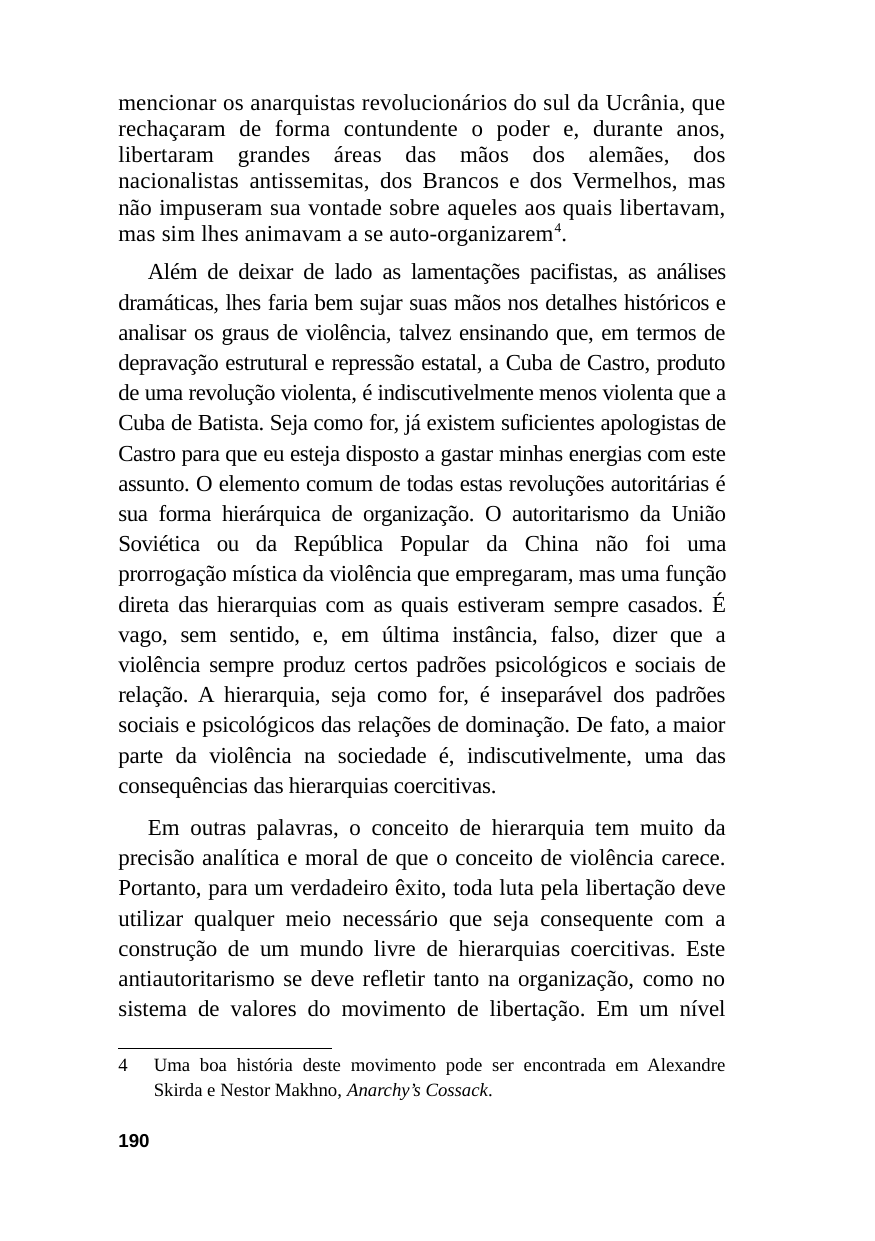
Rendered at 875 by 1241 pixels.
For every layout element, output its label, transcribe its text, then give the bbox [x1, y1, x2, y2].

text mencionar os anarquistas revolucionários do sul da Ucrânia, que rechaçaram de forma contundente o poder e, durante anos, libertaram grandes áreas das mãos dos alemães, dos nacionalistas antissemitas, dos Brancos e dos Vermelhos, mas não impuseram sua vontade sobre aqueles aos quais libertavam, mas sim lhes animavam a se auto-organizarem. [118, 88, 726, 247]
text Uma boa história deste movimento pode ser encontrada em Alexandre Skirda e Nestor Makhno, Anarchy’s Cossack. [118, 1054, 726, 1101]
text Além de deixar de lado as lamentações pacifistas, as análises dramáticas, lhes faria bem sujar suas mãos nos detalhes históricos e analisar os graus de violência, talvez ensinando que, em termos de depravação estrutural e repressão estatal, a Cuba de Castro, produto de uma revolução violenta, é indiscutivelmente menos violenta que a Cuba de Batista. Seja como for, já existem suficientes apologistas de Castro para que eu esteja disposto a gastar minhas energias com este assunto. O elemento comum de todas estas revoluções autoritárias é sua forma hierárquica de organização. O autoritarismo da União Soviética ou da República Popular da China não foi uma prorrogação mística da violência que empregaram, mas uma função direta das hierarquias com as quais estiveram sempre casados. É vago, sem sentido, e, em última instância, falso, dizer que a violência sempre produz certos padrões psicológicos e sociais de relação. A hierarquia, seja como for, é inseparável dos padrões sociais e psicológicos das relações de dominação. De fato, a maior parte da violência na sociedade é, indiscutivelmente, uma das consequências das hierarquias coercitivas. [118, 258, 726, 798]
text Em outras palavras, o conceito de hierarquia tem muito da precisão analítica e moral de que o conceito de violência carece. Portanto, para um verdadeiro êxito, toda luta pela libertação deve utilizar qualquer meio necessário que seja consequente com a construção de um mundo livre de hierarquias coercitivas. Este antiautoritarismo se deve refletir tanto na organização, como no sistema de valores do movimento de libertação. Em um nível [118, 814, 726, 1022]
